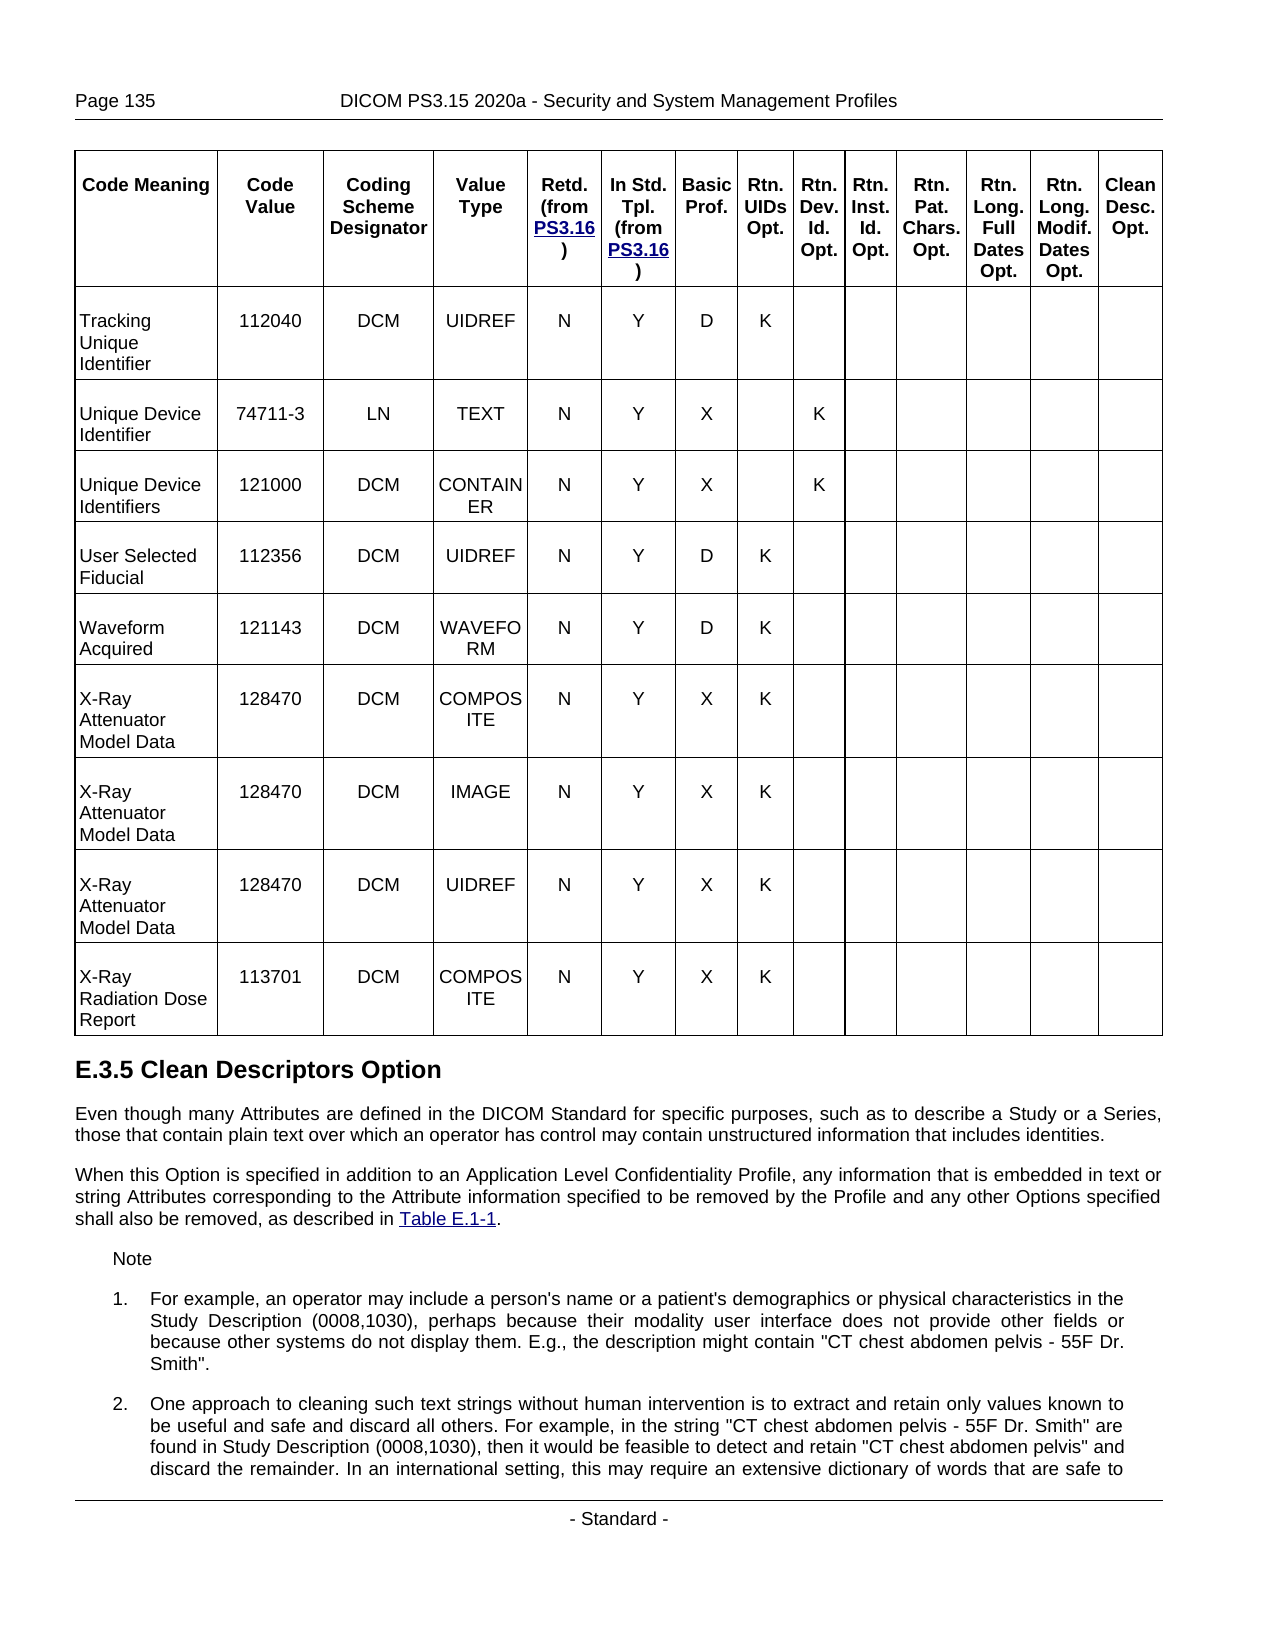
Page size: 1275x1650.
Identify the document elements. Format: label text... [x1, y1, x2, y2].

table_cell 113701 [218, 943, 323, 1035]
table_header Basic Prof. [676, 151, 737, 286]
table_cell [967, 943, 1030, 1035]
table_cell 128470 [218, 850, 323, 942]
table_cell [897, 850, 966, 942]
table_cell K [738, 758, 793, 849]
table_cell DCM [324, 758, 433, 849]
table_cell TEXT [434, 380, 527, 450]
table_cell IMAGE [434, 758, 527, 849]
table_cell K [738, 943, 793, 1035]
table_cell [738, 451, 793, 521]
table_cell [846, 380, 896, 450]
table_cell N [528, 758, 601, 849]
table_cell N [528, 665, 601, 757]
table_cell [1031, 380, 1098, 450]
table_header Value Type [434, 151, 527, 286]
table_cell DCM [324, 451, 433, 521]
table_cell 112356 [218, 522, 323, 592]
table_cell [967, 594, 1030, 664]
table_cell Y [602, 594, 675, 664]
text E.3.5 Clean Descriptors Option [75, 1055, 1162, 1083]
table_cell [1031, 758, 1098, 849]
table_cell Y [602, 943, 675, 1035]
table_cell DCM [324, 287, 433, 379]
table_cell Y [602, 522, 675, 592]
table_cell X [676, 943, 737, 1035]
table_cell X [676, 451, 737, 521]
table_cell 121143 [218, 594, 323, 664]
table_cell K [738, 850, 793, 942]
table_cell COMPOSITE [434, 943, 527, 1035]
table_cell [1031, 850, 1098, 942]
table_cell [1099, 665, 1162, 757]
table_cell [1099, 380, 1162, 450]
table_header Code Meaning [76, 151, 217, 286]
table_cell UIDREF [434, 850, 527, 942]
table_cell [897, 451, 966, 521]
table_cell DCM [324, 850, 433, 942]
table_cell [967, 451, 1030, 521]
table_cell X [676, 665, 737, 757]
table_cell Y [602, 665, 675, 757]
table_cell [1099, 758, 1162, 849]
table_cell [897, 522, 966, 592]
table_cell Y [602, 758, 675, 849]
table_cell [794, 522, 844, 592]
table_cell [897, 287, 966, 379]
table_cell N [528, 594, 601, 664]
table_cell X [676, 850, 737, 942]
table_cell CONTAINER [434, 451, 527, 521]
table_cell [897, 594, 966, 664]
text Even though many Attributes are defined in the DICOM Standard for specific purposes, such as to describe a Study or a Series, those that contain plain text over which an operator has control may contain unstructured information that includes identities. [75, 1102, 1162, 1145]
table_cell D [676, 594, 737, 664]
table_cell User Selected Fiducial [76, 522, 217, 592]
table_cell [846, 287, 896, 379]
table_cell [846, 522, 896, 592]
table_cell N [528, 287, 601, 379]
table_header In Std. Tpl. (from PS3.16) [602, 151, 675, 286]
table_cell [1031, 522, 1098, 592]
table_cell 74711-3 [218, 380, 323, 450]
table_cell X-Ray Attenuator Model Data [76, 758, 217, 849]
table_cell [967, 850, 1030, 942]
table_header Rtn. UIDs Opt. [738, 151, 793, 286]
table_cell D [676, 522, 737, 592]
table_cell [1031, 594, 1098, 664]
text When this Option is specified in addition to an Application Level Confidentiality Profile, any information that is embedded in text or string Attributes corresponding to the Attribute information specified to be removed by the Profile and any other Options specified shall also be removed, as described in Table E.1-1. [75, 1164, 1162, 1229]
table_cell [846, 594, 896, 664]
table_cell [1099, 943, 1162, 1035]
table_cell 128470 [218, 758, 323, 849]
table_cell K [738, 594, 793, 664]
text Note [112, 1248, 1125, 1269]
table_cell [1099, 594, 1162, 664]
table_cell DCM [324, 665, 433, 757]
table_cell N [528, 522, 601, 592]
table_cell LN [324, 380, 433, 450]
table_cell [846, 850, 896, 942]
table_cell Y [602, 451, 675, 521]
table_cell Unique Device Identifier [76, 380, 217, 450]
table_cell K [794, 380, 844, 450]
table_cell K [738, 665, 793, 757]
table_cell K [794, 451, 844, 521]
table_cell [967, 287, 1030, 379]
table_cell WAVEFORM [434, 594, 527, 664]
table_cell [897, 943, 966, 1035]
table_cell DCM [324, 943, 433, 1035]
table_cell Unique Device Identifiers [76, 451, 217, 521]
table_cell [1099, 287, 1162, 379]
table_cell 112040 [218, 287, 323, 379]
table_cell [1099, 850, 1162, 942]
table_cell UIDREF [434, 522, 527, 592]
table_header Retd. (from PS3.16) [528, 151, 601, 286]
table_cell [846, 665, 896, 757]
table_cell N [528, 850, 601, 942]
table_cell [967, 758, 1030, 849]
table_cell [738, 380, 793, 450]
table_cell [1031, 665, 1098, 757]
table_cell Y [602, 850, 675, 942]
table_header Code Value [218, 151, 323, 286]
table_header Clean Desc. Opt. [1099, 151, 1162, 286]
table_header Rtn. Inst. Id. Opt. [846, 151, 896, 286]
table_header Rtn. Pat. Chars. Opt. [897, 151, 966, 286]
table_cell N [528, 943, 601, 1035]
table_cell [967, 665, 1030, 757]
table_header Rtn. Dev. Id. Opt. [794, 151, 844, 286]
table_cell X [676, 758, 737, 849]
table_cell [846, 758, 896, 849]
table_cell [897, 665, 966, 757]
table_header Coding Scheme Designator [324, 151, 433, 286]
table_cell Y [602, 287, 675, 379]
table_cell K [738, 287, 793, 379]
table_cell [794, 758, 844, 849]
table_cell [1031, 943, 1098, 1035]
table_cell Tracking Unique Identifier [76, 287, 217, 379]
table_cell [846, 943, 896, 1035]
table_cell [967, 522, 1030, 592]
table_cell [897, 758, 966, 849]
table_cell X-Ray Attenuator Model Data [76, 665, 217, 757]
table_header Rtn. Long. Full Dates Opt. [967, 151, 1030, 286]
table_cell [1099, 522, 1162, 592]
table_cell Y [602, 380, 675, 450]
table_cell N [528, 380, 601, 450]
table_cell D [676, 287, 737, 379]
table_cell [1031, 451, 1098, 521]
table_cell 128470 [218, 665, 323, 757]
table_cell X-Ray Attenuator Model Data [76, 850, 217, 942]
table_cell X-Ray Radiation Dose Report [76, 943, 217, 1035]
table_cell [794, 594, 844, 664]
table_cell [1099, 451, 1162, 521]
table_cell [794, 850, 844, 942]
table_cell X [676, 380, 737, 450]
table_cell [794, 943, 844, 1035]
table_cell [794, 665, 844, 757]
table_cell [1031, 287, 1098, 379]
table_cell K [738, 522, 793, 592]
table_cell 121000 [218, 451, 323, 521]
table_cell UIDREF [434, 287, 527, 379]
table_cell N [528, 451, 601, 521]
table_cell [967, 380, 1030, 450]
table_header Rtn. Long. Modif. Dates Opt. [1031, 151, 1098, 286]
table_cell DCM [324, 594, 433, 664]
table_cell DCM [324, 522, 433, 592]
table_cell [794, 287, 844, 379]
text 2. One approach to cleaning such text strings without human intervention is to extract and retain only values known to be useful and safe and discard all others. For example, in the string "CT chest abdomen pelvis - 55F Dr. Smith" are found in Study Description (0008,1030), then it would be feasible to detect and retain "CT chest abdomen pelvis" and discard the remainder. In an international setting, this may require an extensive dictionary of words that are safe to [112, 1393, 1125, 1479]
table_cell COMPOSITE [434, 665, 527, 757]
table_cell Waveform Acquired [76, 594, 217, 664]
text 1. For example, an operator may include a person's name or a patient's demographics or physical characteristics in the Study Description (0008,1030), perhaps because their modality user interface does not provide other fields or because other systems do not display them. E.g., the description might contain "CT chest abdomen pelvis - 55F Dr. Smith". [112, 1288, 1125, 1374]
table_cell [897, 380, 966, 450]
table_cell [846, 451, 896, 521]
